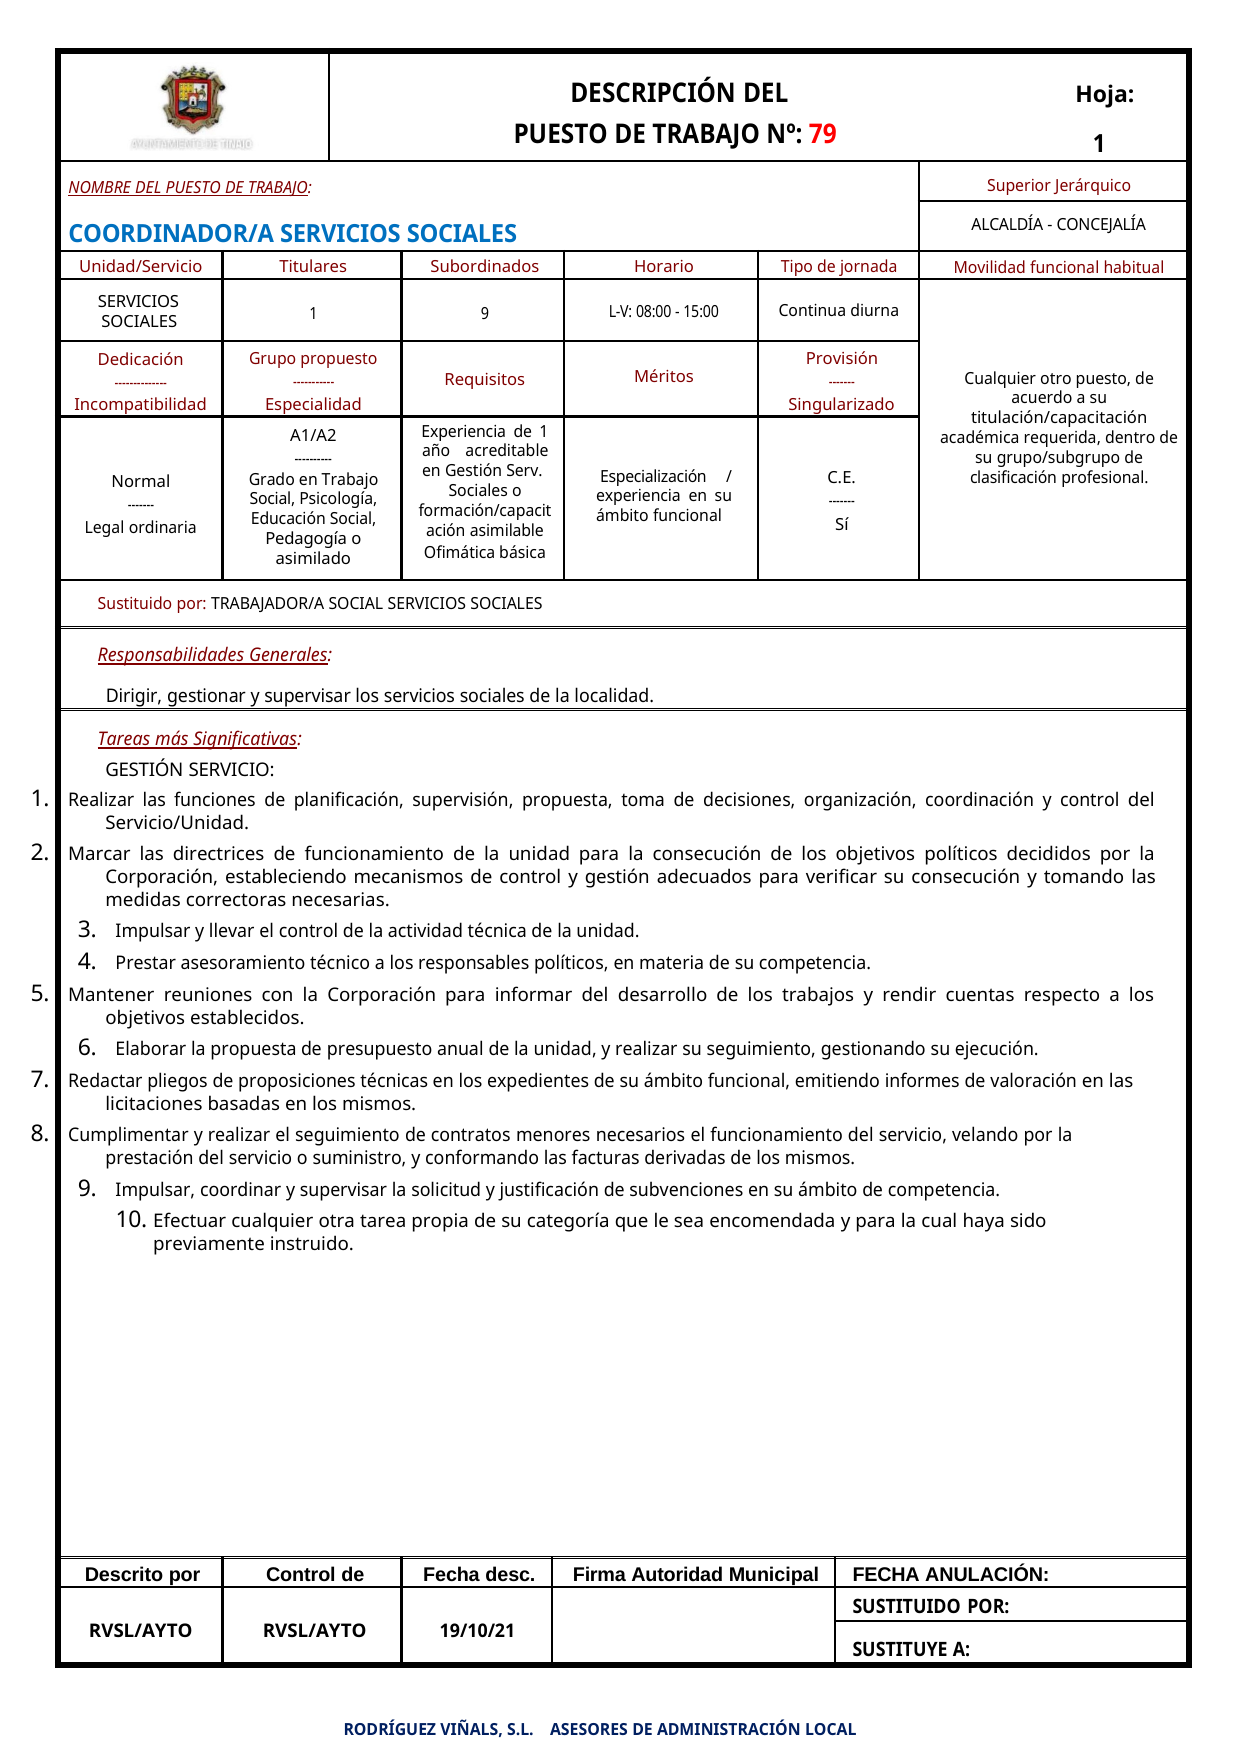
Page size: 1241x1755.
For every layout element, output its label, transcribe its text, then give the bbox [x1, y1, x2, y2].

table_cell NOMBRE DEL PUESTO DE TRABAJO: COORDINADOR/A SERVICIOS SOCIALES [61, 162, 918, 250]
table_cell [553, 1588, 834, 1662]
table_cell Subordinados [403, 252, 563, 278]
table_cell Continua diurna [759, 280, 918, 339]
table_cell Superior Jerárquico [920, 162, 1186, 199]
table_cell RVSL/AYTO [224, 1588, 400, 1662]
table_cell Firma Autoridad Municipal [553, 1559, 834, 1586]
table_cell ALCALDÍA - CONCEJALÍA [920, 202, 1186, 250]
table_header [61, 54, 328, 160]
table_cell Sustituido por: TRABAJADOR/A SOCIAL SERVICIOS SOCIALES [61, 581, 1186, 626]
table_cell Experiencia de 1 año acreditable en Gestión Serv. Sociales o formación/capacit ación asimilable Ofimática básica [403, 418, 563, 579]
table_header DESCRIPCIÓN DEL Hoja: PUESTO DE TRABAJO Nº: 79 1 [330, 54, 1186, 160]
table_cell L-V: 08:00 - 15:00 [565, 280, 757, 339]
table_cell A1/A2 ---------- Grado en Trabajo Social, Psicología, Educación Social, Pedagogía o asimilado [224, 418, 400, 579]
table_cell Normal ------- Legal ordinaria [61, 418, 221, 579]
table_cell RVSL/AYTO [61, 1588, 221, 1662]
table_cell FECHA ANULACIÓN: [836, 1559, 1186, 1586]
table_cell Tipo de jornada [759, 252, 918, 278]
table_cell Cualquier otro puesto, de acuerdo a su titulación/capacitación académica requerida, dentro de su grupo/subgrupo de clasificación profesional. [920, 280, 1186, 579]
table_cell SERVICIOS SOCIALES [61, 280, 221, 339]
table_cell Fecha desc. [403, 1559, 551, 1586]
table_cell Unidad/Servicio [61, 252, 221, 278]
table_cell Méritos [565, 342, 757, 415]
table_cell 1 [224, 280, 400, 339]
table_cell SUSTITUIDO POR: [836, 1588, 1186, 1619]
table_cell Dedicación -------------- Incompatibilidad [61, 342, 221, 415]
table_cell Especialización / experiencia en su ámbito funcional [565, 418, 757, 579]
table_cell 9 [403, 280, 563, 339]
table_cell Provisión ------- Singularizado [759, 342, 918, 415]
table_cell Tareas más Significativas: GESTIÓN SERVICIO: Realizar las funciones de planificación, supervisión, propuesta, toma de decisiones, organización, coordinación y control del Servicio/Unidad. Marcar las directrices de funcionamiento de la unidad para la consecución de los objetivos políticos decididos por la Corporación, estableciendo mecanismos de control y gestión adecuados para verificar su consecución y tomando las medidas correctoras necesarias. Impulsar y llevar el control de la actividad técnica de la unidad. Prestar asesoramiento técnico a los responsables políticos, en materia de su competencia. Mantener reuniones con la Corporación para informar del desarrollo de los trabajos y rendir cuentas respecto a los objetivos establecidos. Elaborar la propuesta de presupuesto anual de la unidad, y realizar su seguimiento, gestionando su ejecución. Redactar pliegos de proposiciones técnicas en los expedientes de su ámbito funcional, emitiendo informes de valoración en las licitaciones basadas en los mismos. Cumplimentar y realizar el seguimiento de contratos menores necesarios el funcionamiento del servicio, velando por la prestación del servicio o suministro, y conformando las facturas derivadas de los mismos. Impulsar, coordinar y supervisar la solicitud y justificación de subvenciones en su ámbito de competencia. Efectuar cualquier otra tarea propia de su categoría que le sea encomendada y para la cual haya sido previamente instruido. [61, 711, 1186, 1556]
table_cell Requisitos [403, 342, 563, 415]
table_cell Movilidad funcional habitual [920, 252, 1186, 278]
table_cell Titulares [224, 252, 400, 278]
table_cell 19/10/21 [403, 1588, 551, 1662]
table_cell Responsabilidades Generales: Dirigir, gestionar y supervisar los servicios sociales de la localidad. [61, 629, 1186, 708]
table_cell Control de [224, 1559, 400, 1586]
table_cell C.E. ------- Sí [759, 418, 918, 579]
table_cell Horario [565, 252, 757, 278]
table_cell Descrito por [61, 1559, 221, 1586]
table_cell Grupo propuesto ----------- Especialidad [224, 342, 400, 415]
table_cell SUSTITUYE A: [836, 1622, 1186, 1662]
